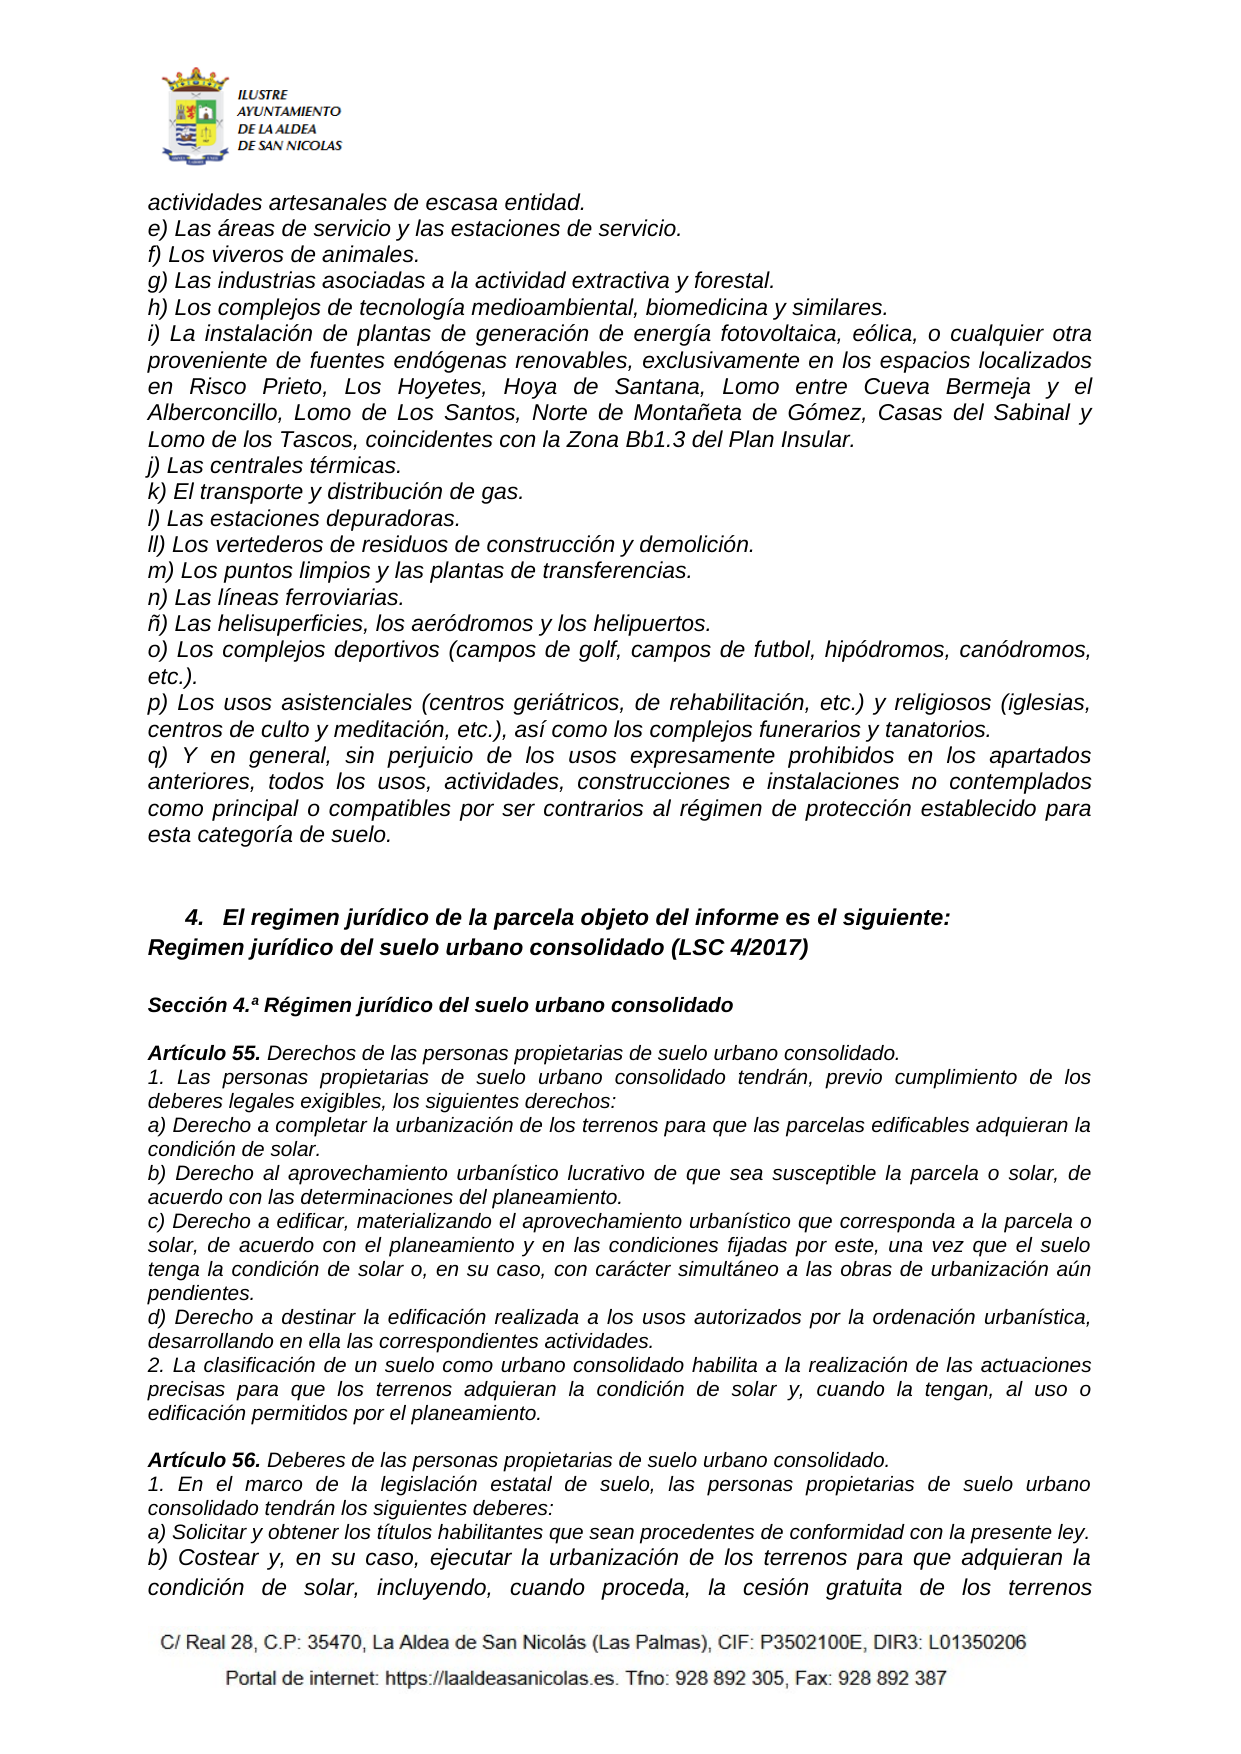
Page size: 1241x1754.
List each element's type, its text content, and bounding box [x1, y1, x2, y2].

text Regimen jurídico del suelo urbano consolidado (LSC 4/2017) [148, 934, 1093, 960]
text a) Solicitar y obtener los títulos habilitantes que sean procedentes de conformidad con la presente ley. [148, 1520, 1093, 1544]
picture [148, 59, 358, 173]
text i) La instalación de plantas de generación de energía fotovoltaica, eólica, o cualquier otra proveniente de fuentes endógenas renovables, exclusivamente en los espacios localizados en Risco Prieto, Los Hoyetes, Hoya de Santana, Lomo entre Cueva Bermeja y el Alberconcillo, Lomo de Los Santos, Norte de Montañeta de Gómez, Casas del Sabinal y Lomo de los Tascos, coincidentes con la Zona Bb1.3 del Plan Insular. [148, 320, 1093, 452]
text b) Costear y, en su caso, ejecutar la urbanización de los terrenos para que adquieran la condición de solar, incluyendo, cuando proceda, la cesión gratuita de los terrenos [148, 1544, 1093, 1601]
text e) Las áreas de servicio y las estaciones de servicio. [148, 215, 1093, 241]
text g) Las industrias asociadas a la actividad extractiva y forestal. [148, 267, 1093, 294]
text q) Y en general, sin perjuicio de los usos expresamente prohibidos en los apartados anteriores, todos los usos, actividades, construcciones e instalaciones no contemplados como principal o compatibles por ser contrarios al régimen de protección establecido para esta categoría de suelo. [148, 742, 1093, 847]
text 1. Las personas propietarias de suelo urbano consolidado tendrán, previo cumplimiento de los deberes legales exigibles, los siguientes derechos: [148, 1065, 1093, 1113]
text l) Las estaciones depuradoras. [148, 505, 1093, 531]
text d) Derecho a destinar la edificación realizada a los usos autorizados por la ordenación urbanística, desarrollando en ella las correspondientes actividades. [148, 1304, 1093, 1352]
text n) Las líneas ferroviarias. [148, 584, 1093, 610]
text actividades artesanales de escasa entidad. [148, 188, 1093, 215]
text Artículo 56. Deberes de las personas propietarias de suelo urbano consolidado. [148, 1448, 1093, 1472]
text Artículo 55. Derechos de las personas propietarias de suelo urbano consolidado. [148, 1041, 1093, 1065]
text p) Los usos asistenciales (centros geriátricos, de rehabilitación, etc.) y religiosos (iglesias, centros de culto y meditación, etc.), así como los complejos funerarios y tanatorios. [148, 689, 1093, 742]
text c) Derecho a edificar, materializando el aprovechamiento urbanístico que corresponda a la parcela o solar, de acuerdo con el planeamiento y en las condiciones fijadas por este, una vez que el suelo tenga la condición de solar o, en su caso, con carácter simultáneo a las obras de urbanización aún pendientes. [148, 1209, 1093, 1304]
text 1. En el marco de la legislación estatal de suelo, las personas propietarias de suelo urbano consolidado tendrán los siguientes deberes: [148, 1472, 1093, 1520]
text o) Los complejos deportivos (campos de golf, campos de futbol, hipódromos, canódromos, etc.). [148, 636, 1093, 689]
text b) Derecho al aprovechamiento urbanístico lucrativo de que sea susceptible la parcela o solar, de acuerdo con las determinaciones del planeamiento. [148, 1161, 1093, 1209]
text k) El transporte y distribución de gas. [148, 478, 1093, 505]
text 2. La clasificación de un suelo como urbano consolidado habilita a la realización de las actuaciones precisas para que los terrenos adquieran la condición de solar y, cuando la tengan, al uso o edificación permitidos por el planeamiento. [148, 1352, 1093, 1424]
list El regimen jurídico de la parcela objeto del informe es el siguiente: [185, 904, 1093, 930]
picture [148, 1626, 1034, 1694]
text f) Los viveros de animales. [148, 241, 1093, 267]
text ñ) Las helisuperficies, los aeródromos y los helipuertos. [148, 610, 1093, 636]
text h) Los complejos de tecnología medioambiental, biomedicina y similares. [148, 294, 1093, 320]
text ll) Los vertederos de residuos de construcción y demolición. [148, 531, 1093, 557]
text Sección 4.ª Régimen jurídico del suelo urbano consolidado [148, 993, 1093, 1017]
text j) Las centrales térmicas. [148, 452, 1093, 478]
text a) Derecho a completar la urbanización de los terrenos para que las parcelas edificables adquieran la condición de solar. [148, 1113, 1093, 1161]
text m) Los puntos limpios y las plantas de transferencias. [148, 557, 1093, 584]
